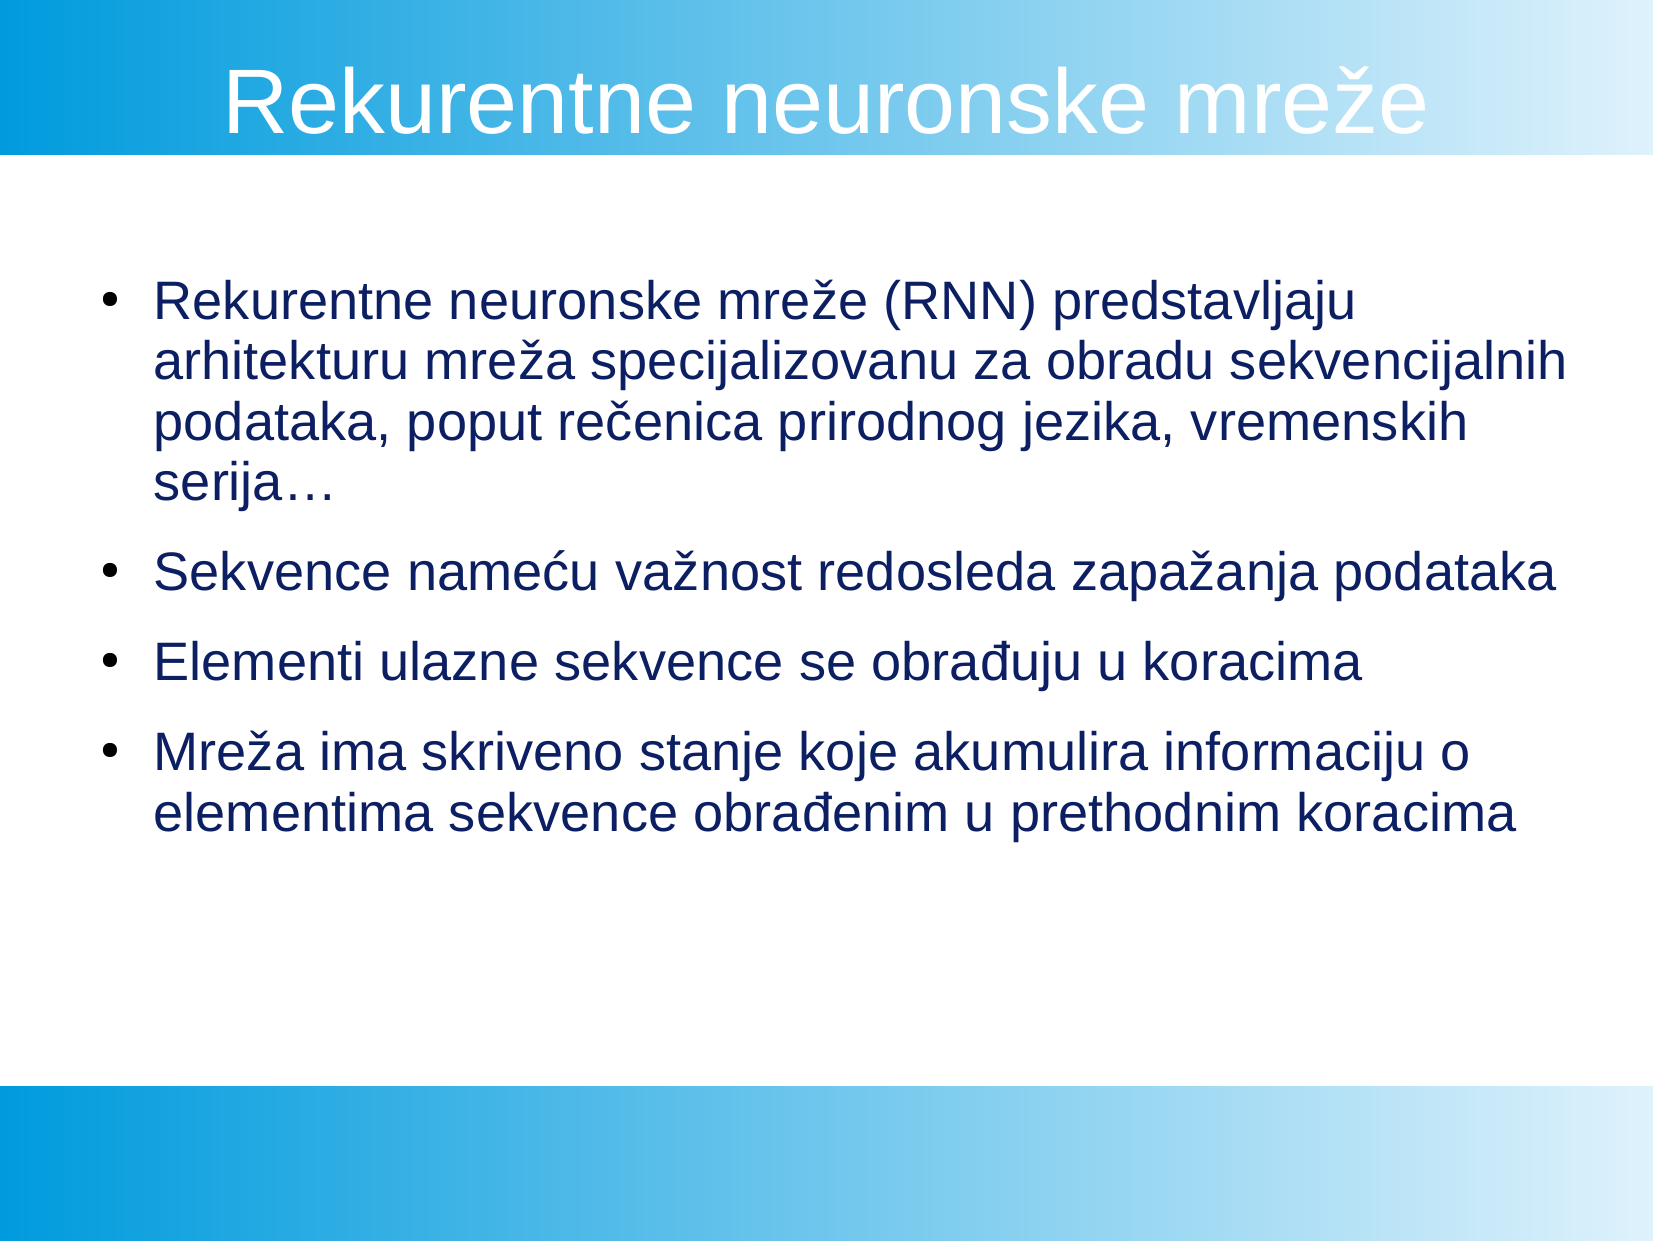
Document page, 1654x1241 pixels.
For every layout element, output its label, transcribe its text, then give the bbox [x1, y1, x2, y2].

list Rekurentne neuronske mreže (RNN) predstavljaju arhitekturu mreža specijalizovanu za obradu sekvencijalnih podataka, poput rečenica prirodnog jezika, vremenskih serija… Sekvence nameću važnost redosleda zapažanja podataka Elementi ulazne sekvence se obrađuju u koracima Mreža ima skriveno stanje koje akumulira informaciju o elementima sekvence obrađenim u prethodnim koracima [82, 180, 1571, 1066]
title Rekurentne neuronske mreže [82, 49, 1571, 155]
